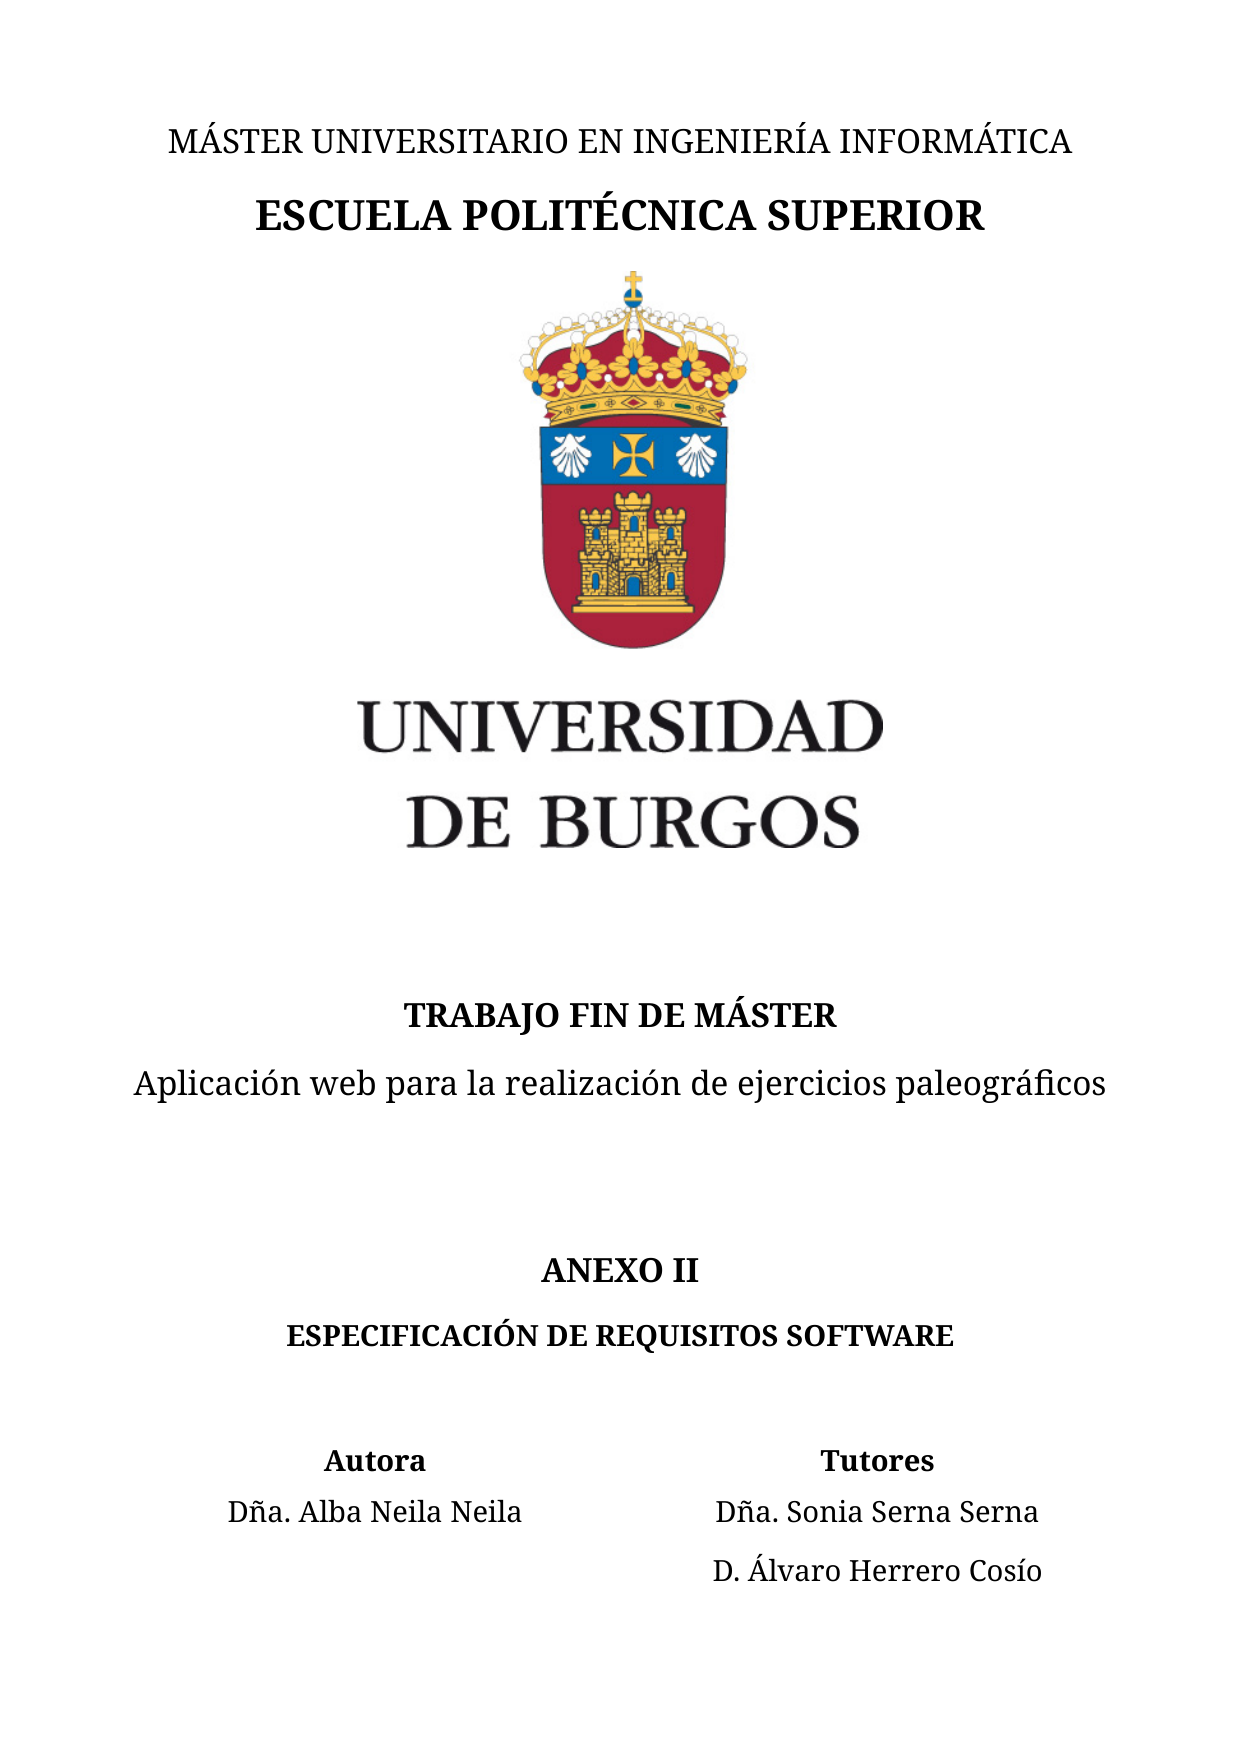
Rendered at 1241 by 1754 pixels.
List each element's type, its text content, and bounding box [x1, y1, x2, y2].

text ANEXO II [118, 1247, 1122, 1293]
table_header Tutores [632, 1434, 1123, 1485]
table_cell Dña. Sonia Serna Serna D. Álvaro Herrero Cosío [632, 1485, 1123, 1596]
text MÁSTER UNIVERSITARIO EN INGENIERÍA INFORMÁTICA [118, 118, 1122, 163]
text ESPECIFICACIÓN DE REQUISITOS SOFTWARE [118, 1315, 1122, 1355]
text Aplicación web para la realización de ejercicios paleográficos [118, 1060, 1122, 1106]
table_cell Dña. Alba Neila Neila [118, 1485, 632, 1596]
text ESCUELA POLITÉCNICA SUPERIOR [118, 186, 1122, 243]
text TRABAJO FIN DE MÁSTER [118, 992, 1122, 1037]
table_header Autora [118, 1434, 632, 1485]
picture [357, 271, 883, 848]
